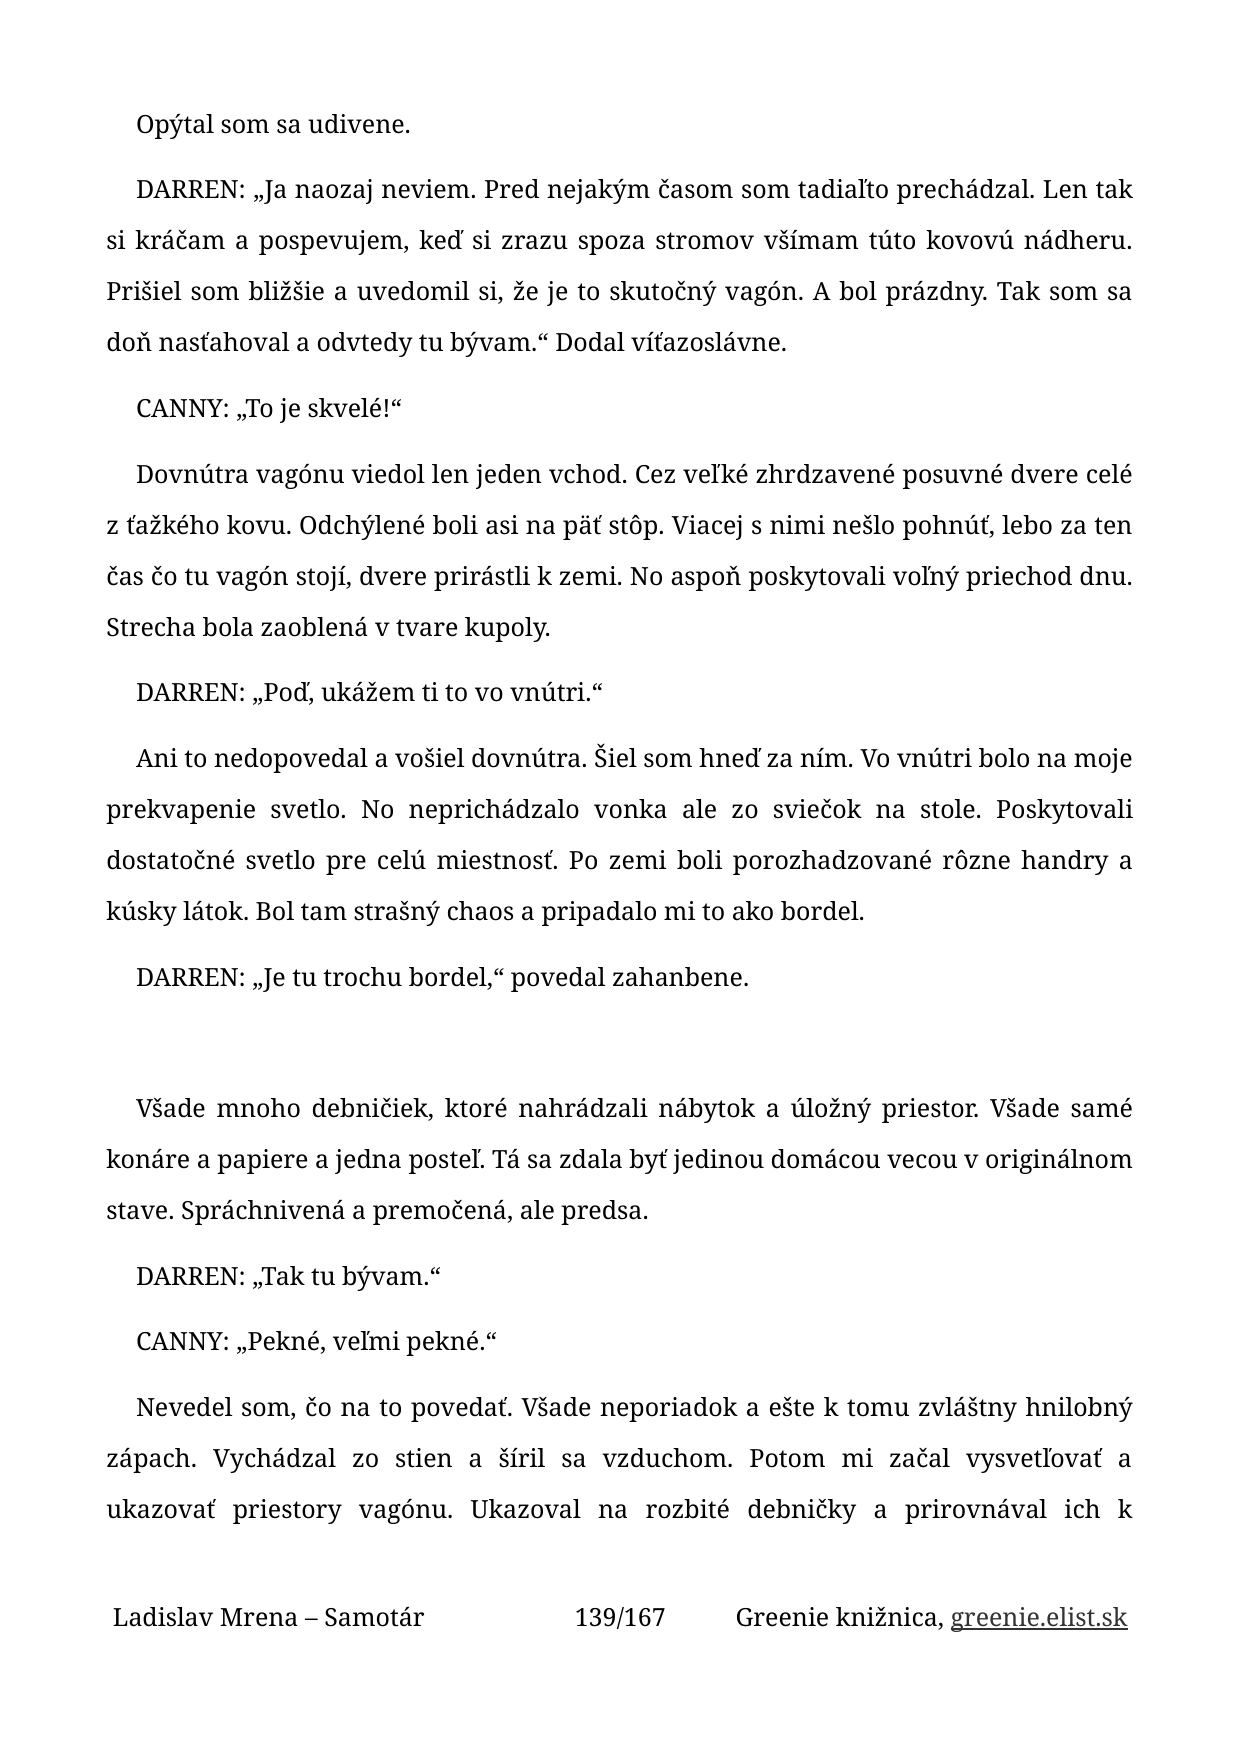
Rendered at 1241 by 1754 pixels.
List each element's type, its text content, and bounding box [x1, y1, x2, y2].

text Opýtal som sa udivene. [106, 106, 1134, 140]
text Nevedel som, čo na to povedať. Všade neporiadok a ešte k tomu zvláštny hnilobný zápach. Vychádzal zo stien a šíril sa vzduchom. Potom mi začal vysvetľovať a ukazovať priestory vagónu. Ukazoval na rozbité debničky a prirovnával ich k [106, 1389, 1134, 1526]
text Všade mnoho debničiek, ktoré nahrádzali nábytok a úložný priestor. Všade samé konáre a papiere a jedna posteľ. Tá sa zdala byť jedinou domácou vecou v originálnom stave. Spráchnivená a premočená, ale predsa. [106, 1091, 1134, 1227]
text Dovnútra vagónu viedol len jeden vchod. Cez veľké zhrdzavené posuvné dvere celé z ťažkého kovu. Odchýlené boli asi na päť stôp. Viacej s nimi nešlo pohnúť, lebo za ten čas čo tu vagón stojí, dvere prirástli k zemi. No aspoň poskytovali voľný priechod dnu. Strecha bola zaoblená v tvare kupoly. [106, 456, 1134, 643]
text CANNY: „To je skvelé!“ [106, 391, 1134, 425]
text DARREN: „Tak tu bývam.“ [106, 1258, 1134, 1292]
text DARREN: „Ja naozaj neviem. Pred nejakým časom som tadiaľto prechádzal. Len tak si kráčam a pospevujem, keď si zrazu spoza stromov všímam túto kovovú nádheru. Prišiel som bližšie a uvedomil si, že je to skutočný vagón. A bol prázdny. Tak som sa doň nasťahoval a odvtedy tu bývam.“ Dodal víťazoslávne. [106, 172, 1134, 359]
text DARREN: „Je tu trochu bordel,“ povedal zahanbene. [106, 959, 1134, 993]
text Ani to nedopovedal a vošiel dovnútra. Šiel som hneď za ním. Vo vnútri bolo na moje prekvapenie svetlo. No neprichádzalo vonka ale zo sviečok na stole. Poskytovali dostatočné svetlo pre celú miestnosť. Po zemi boli porozhadzované rôzne handry a kúsky látok. Bol tam strašný chaos a pripadalo mi to ako bordel. [106, 741, 1134, 928]
text DARREN: „Poď, ukážem ti to vo vnútri.“ [106, 675, 1134, 709]
text CANNY: „Pekné, veľmi pekné.“ [106, 1324, 1134, 1358]
